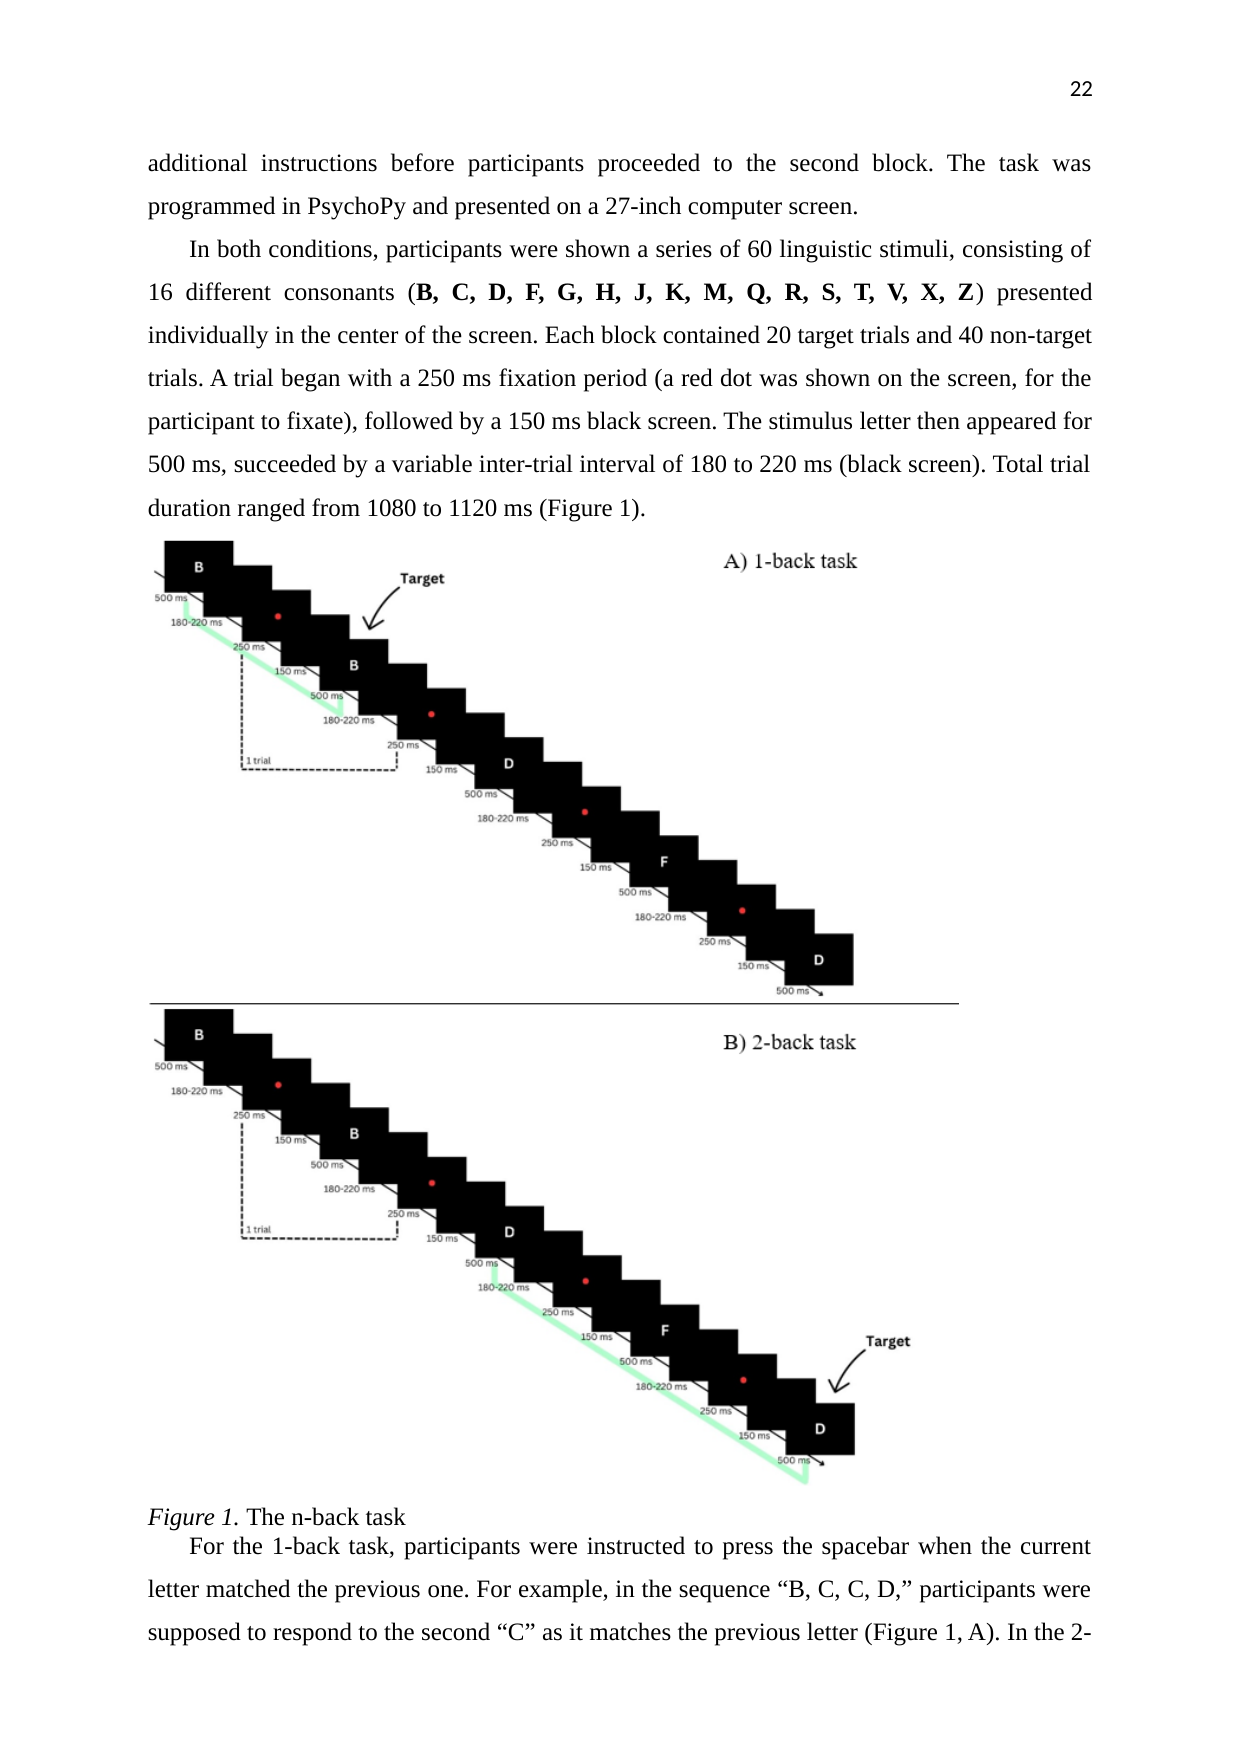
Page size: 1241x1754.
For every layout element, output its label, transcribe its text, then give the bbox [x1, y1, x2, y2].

text In both conditions, participants were shown a series of 60 linguistic stimuli, consisting of 16 different consonants (B, C, D, F, G, H, J, K, M, Q, R, S, T, V, X, Z) presented individually in the center of the screen. Each block contained 20 target trials and 40 non-target trials. A trial began with a 250 ms fixation period (a red dot was shown on the screen, for the participant to fixate), followed by a 150 ms black screen. The stimulus letter then appeared for 500 ms, succeeded by a variable inter-trial interval of 180 to 220 ms (black screen). Total trial duration ranged from 1080 to 1120 ms (Figure 1). [148, 234, 1093, 521]
text Figure 1. The n-back task [148, 1502, 1093, 1531]
text additional instructions before participants proceeded to the second block. The task was programmed in PsychoPy and presented on a 27-inch computer screen. [148, 148, 1093, 219]
text For the 1-back task, participants were instructed to press the spacebar when the current letter matched the previous one. For example, in the sequence “B, C, C, D,” participants were supposed to respond to the second “C” as it matches the previous letter (Figure 1, A). In the 2- [148, 1531, 1093, 1646]
